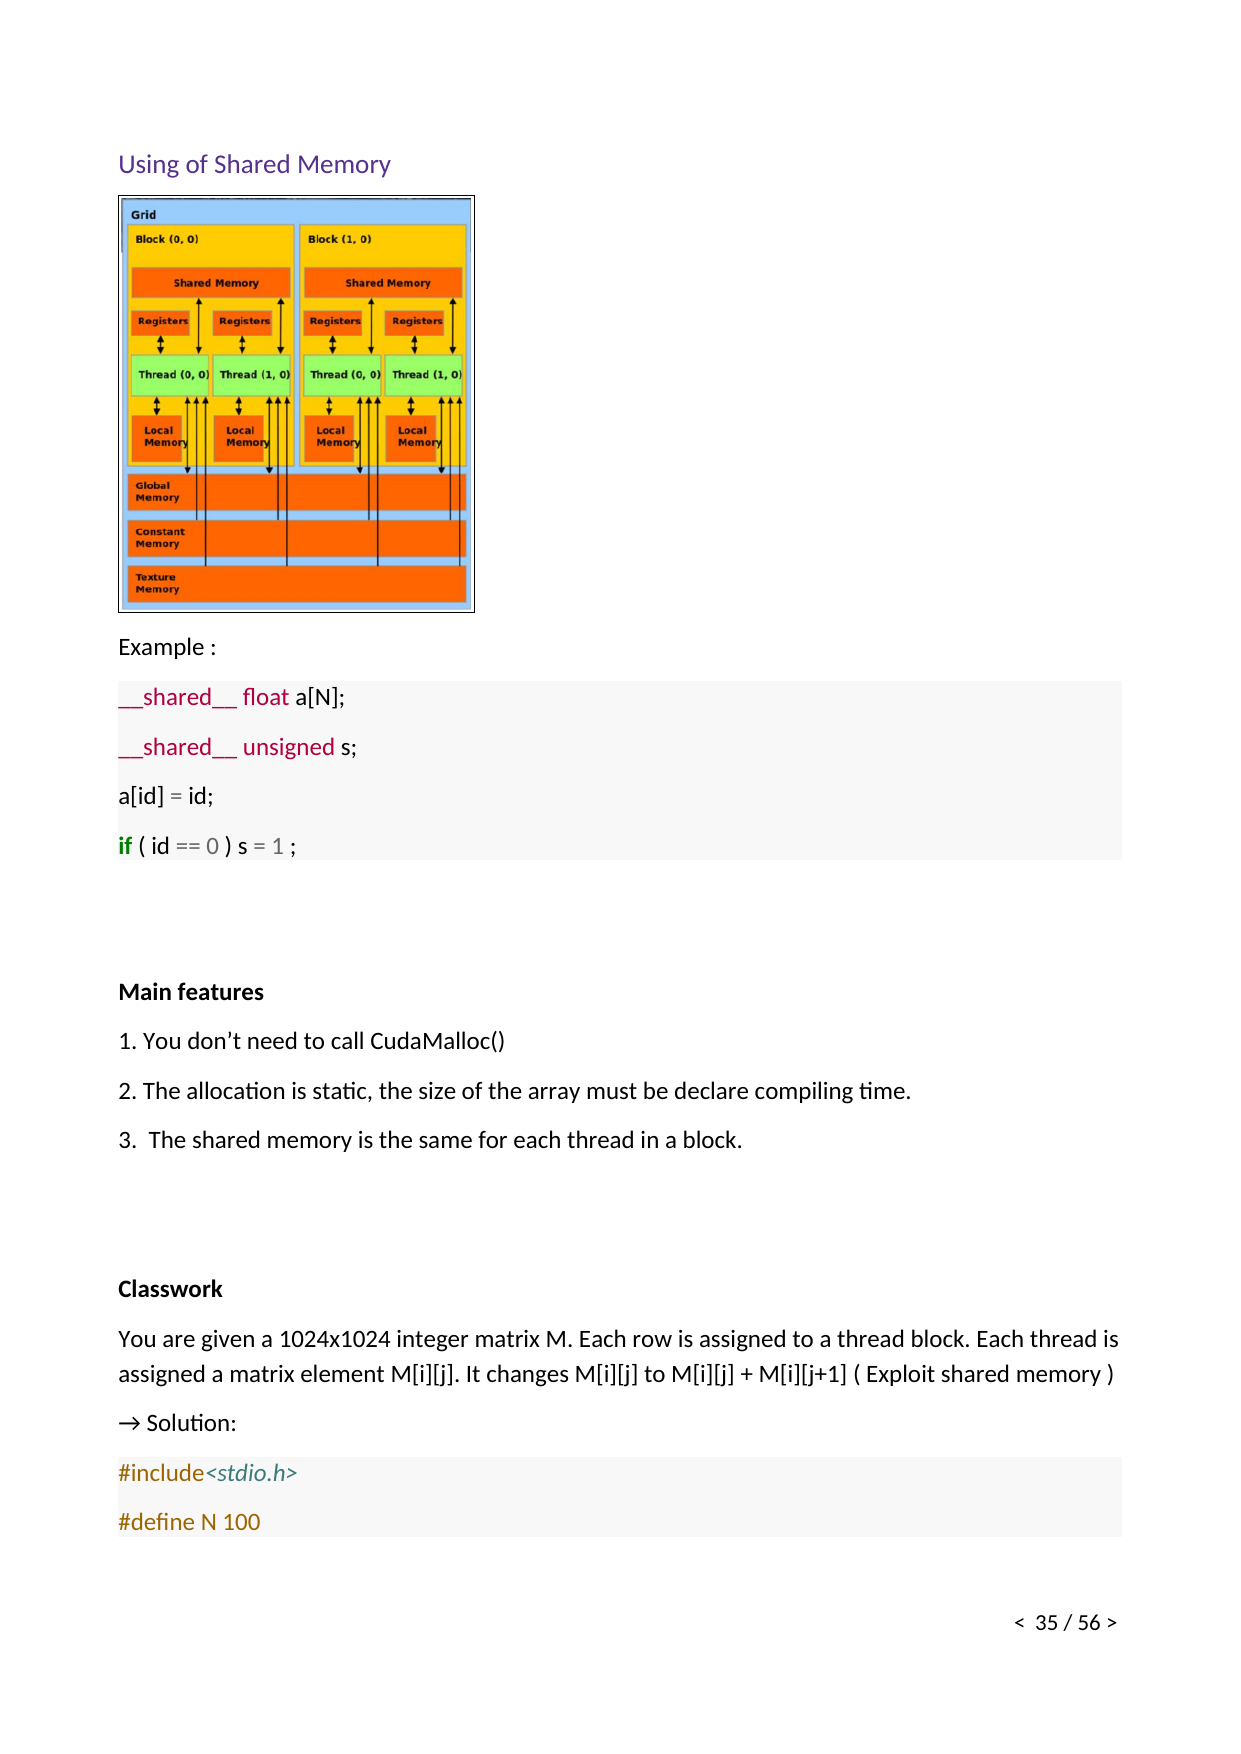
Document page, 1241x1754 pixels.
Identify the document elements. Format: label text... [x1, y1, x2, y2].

subtitle Using of Shared Memory [118, 148, 1122, 181]
text 3. The shared memory is the same for each thread in a block. [118, 1124, 1122, 1155]
text __shared__ float a[N]; [118, 681, 1122, 712]
text #include<stdio.h> [118, 1457, 1122, 1487]
text You are given a 1024x1024 integer matrix M. Each row is assigned to a thread block. Each thread is assigned a matrix element M[i][j]. It changes M[i][j] to M[i][j] + M[i][j+1] ( Exploit shared memory ) [118, 1323, 1122, 1388]
text #define N 100 [118, 1507, 1122, 1537]
text __shared__ unsigned s; [118, 731, 1122, 761]
text a[id] = id; [118, 780, 1122, 811]
text Example : [118, 632, 1122, 662]
text Main features [118, 976, 1122, 1006]
text Classwork [118, 1273, 1122, 1304]
picture [121, 198, 471, 610]
text 2. The allocation is static, the size of the array must be declare compiling time. [118, 1075, 1122, 1105]
text → Solution: [118, 1407, 1122, 1438]
text 1. You don’t need to call CudaMalloc() [118, 1025, 1122, 1056]
text if ( id == 0 ) s = 1 ; [118, 830, 1122, 860]
